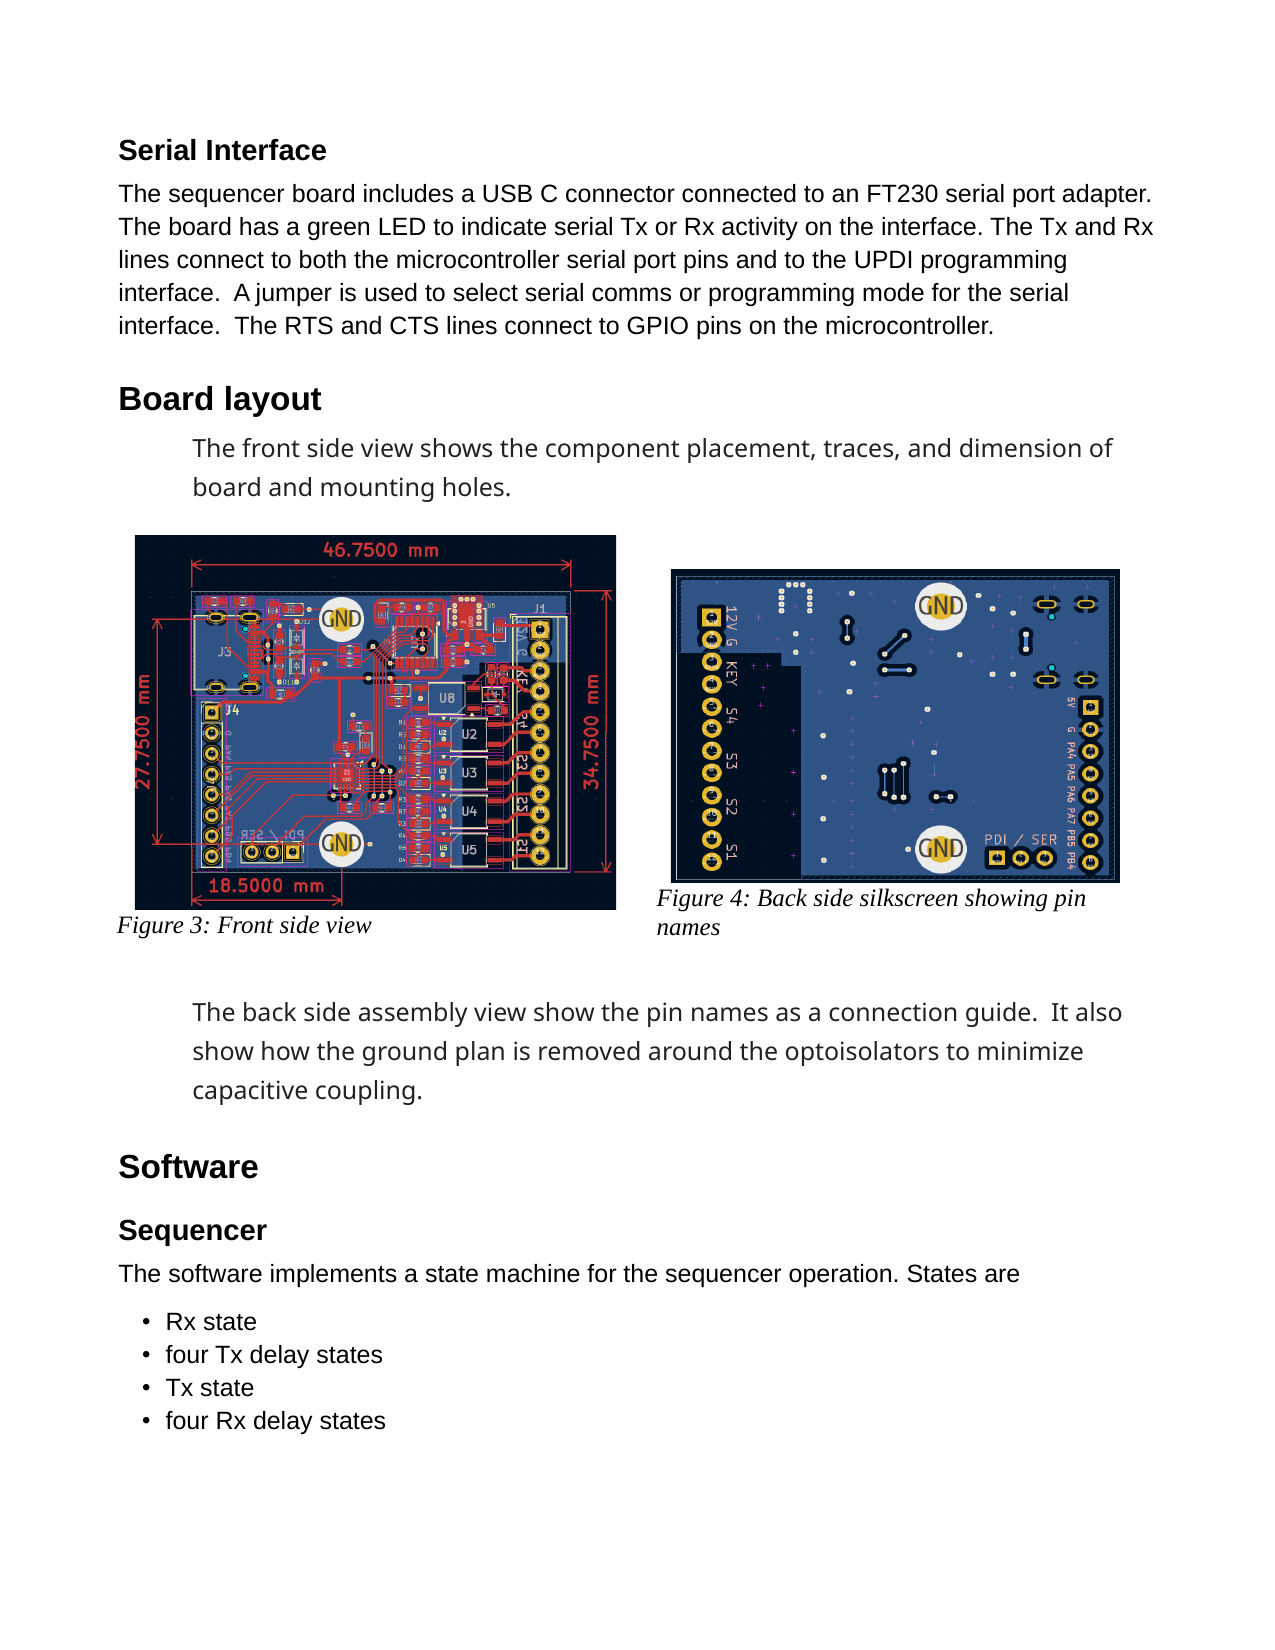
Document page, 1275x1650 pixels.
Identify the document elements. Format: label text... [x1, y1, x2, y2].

text The front side view shows the component placement, traces, and dimension of board and mounting holes. [192, 430, 1157, 503]
picture [670, 569, 1120, 883]
text Figure 4: Back side silkscreen showing pin names [656, 883, 1134, 941]
list Tx state [142, 1373, 1157, 1402]
text The back side assembly view show the pin names as a connection guide. It also show how the ground plan is removed around the optoisolators to minimize capacitive coupling. [117, 523, 1157, 1107]
picture [134, 535, 617, 910]
list four Rx delay states [142, 1406, 1157, 1435]
text The software implements a state machine for the sequencer operation. States are [118, 1259, 1157, 1288]
text The sequencer board includes a USB C connector connected to an FT230 serial port adapter. The board has a green LED to indicate serial Tx or Rx activity on the interface. The Tx and Rx lines connect to both the microcontroller serial port pins and to the UPDI programming interface. A jumper is used to select serial comms or programming mode for the serial interface. The RTS and CTS lines connect to GPIO pins on the microcontroller. [118, 179, 1157, 339]
subtitle Software [118, 1147, 1157, 1186]
list Rx state [142, 1307, 1157, 1335]
text Figure 3: Front side view [117, 910, 634, 938]
subtitle Sequencer [118, 1213, 1157, 1246]
subtitle Serial Interface [118, 133, 1157, 166]
list four Tx delay states [142, 1340, 1157, 1368]
subtitle Board layout [118, 379, 1157, 418]
